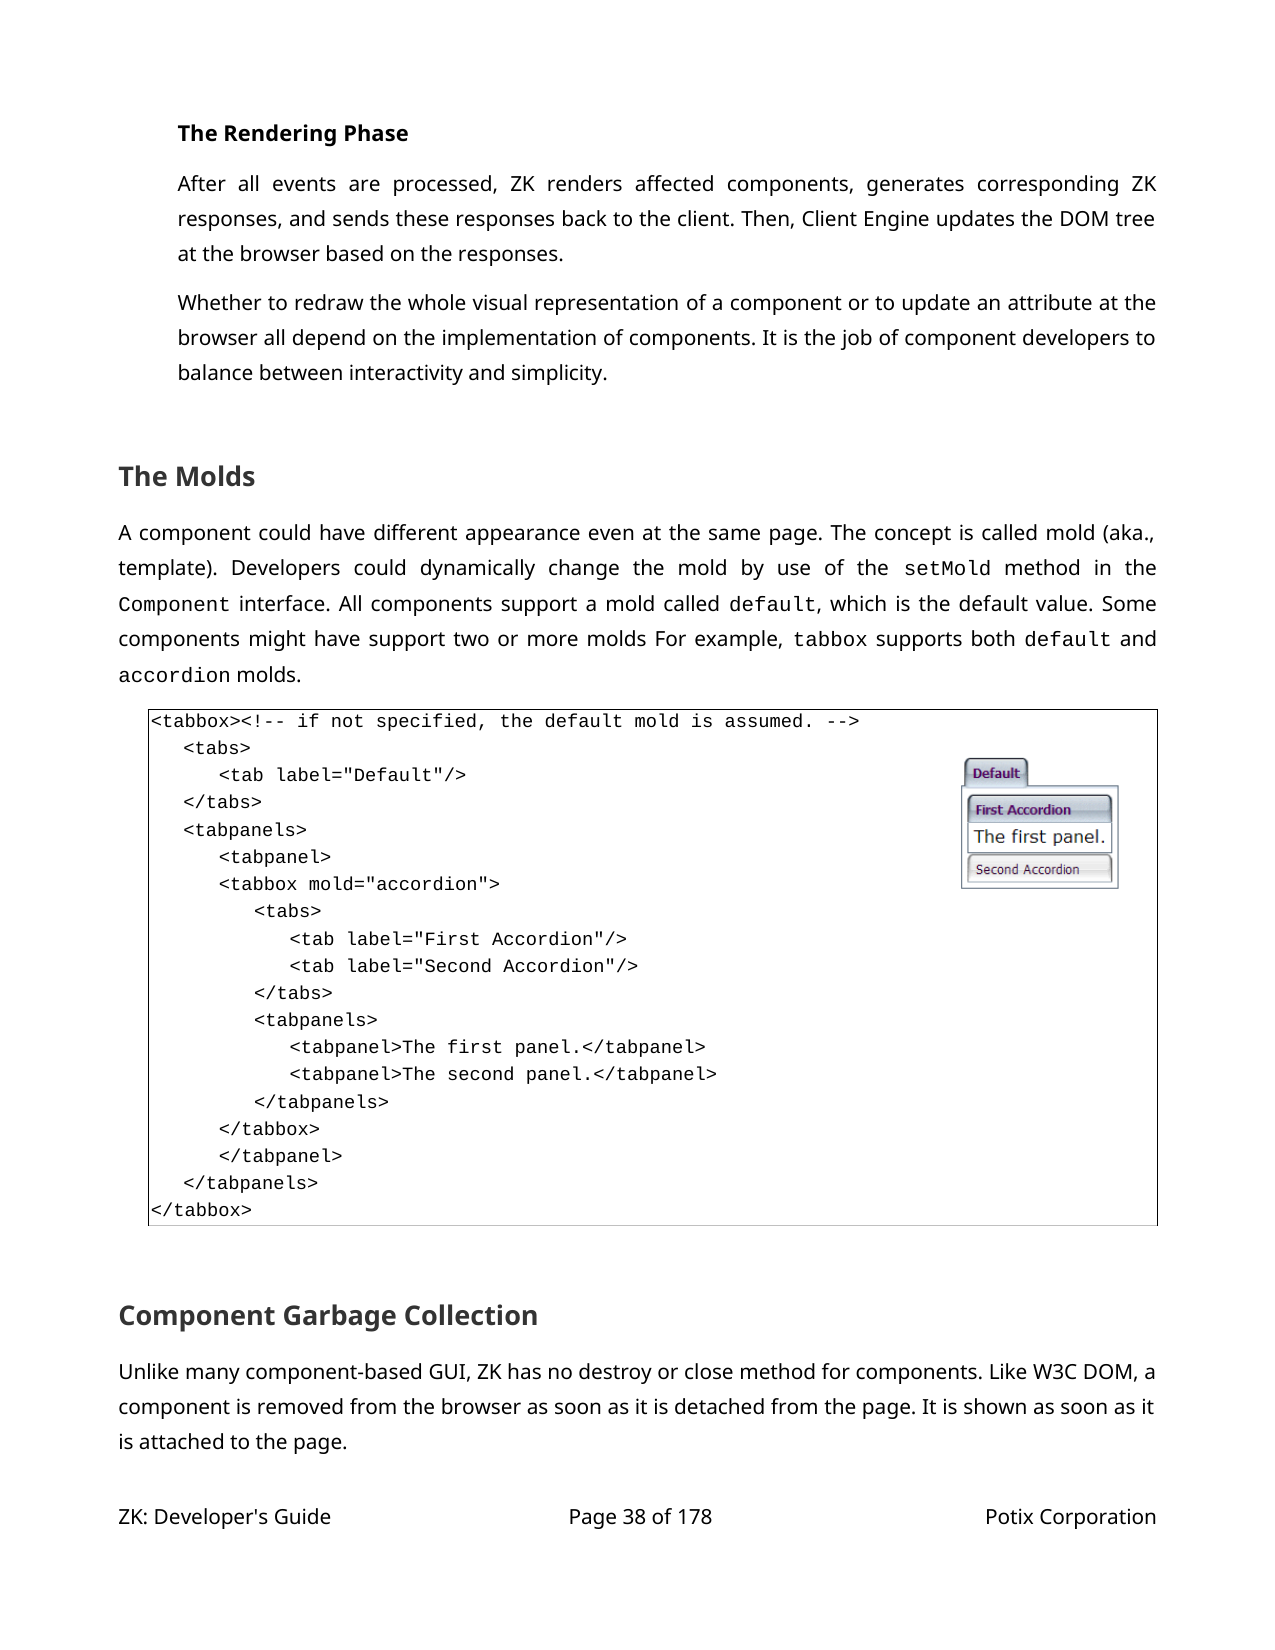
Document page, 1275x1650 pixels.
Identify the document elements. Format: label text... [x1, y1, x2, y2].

text [1127, 818, 1157, 842]
text [1127, 790, 1157, 815]
text </tabbox> [149, 1198, 1157, 1225]
text Unlike many component-based GUI, ZK has no destroy or close method for components. Like W3C DOM, a component is removed from the browser as soon as it is detached from the page. It is shown as soon as it is attached to the page. [118, 1357, 1157, 1455]
picture [958, 754, 1127, 893]
subtitle The Rendering Phase [177, 118, 1157, 148]
text Whether to redraw the whole visual representation of a component or to update an attribute at the browser all depend on the implementation of components. It is the job of component developers to balance between interactivity and simplicity. [177, 288, 1157, 387]
text </tabpanels> [149, 1089, 1157, 1114]
text <tab label="Second Accordion"/> [149, 953, 1157, 978]
text After all events are processed, ZK renders affected components, generates corresponding ZK responses, and sends these responses back to the client. Then, Client Engine updates the DOM tree at the browser based on the responses. [177, 169, 1157, 267]
text <tab label="First Accordion"/> [149, 926, 1157, 951]
text <tabs> [149, 899, 1157, 923]
text <tabs> [149, 736, 1157, 760]
text <tabpanels> [149, 818, 958, 842]
text </tabpanel> [149, 1144, 1157, 1168]
text <tabpanels> [149, 1008, 1157, 1032]
text </tabbox> [149, 1117, 1157, 1141]
text [1127, 845, 1157, 869]
text </tabpanels> [149, 1171, 1157, 1195]
text </tabs> [149, 790, 958, 815]
text <tabbox><!-- if not specified, the default mold is assumed. --> [149, 710, 1157, 733]
text <tabpanel>The first panel.</tabpanel> [149, 1035, 1157, 1059]
subtitle The Molds [118, 457, 1157, 494]
text </tabs> [149, 981, 1157, 1005]
subtitle Component Garbage Collection [118, 1296, 1157, 1333]
text A component could have different appearance even at the same page. The concept is called mold (aka., template). Developers could dynamically change the mold by use of the setMold method in the Component interface. All components support a mold called default, which is the default value. Some components might have support two or more molds For example, tabbox supports both default and accordion molds. [118, 518, 1157, 688]
text [1127, 763, 1157, 787]
text <tab label="Default"/> [149, 763, 958, 787]
text <tabpanel> [149, 845, 958, 869]
text <tabpanel>The second panel.</tabpanel> [149, 1062, 1157, 1087]
text <tabbox mold="accordion"> [149, 872, 1157, 896]
